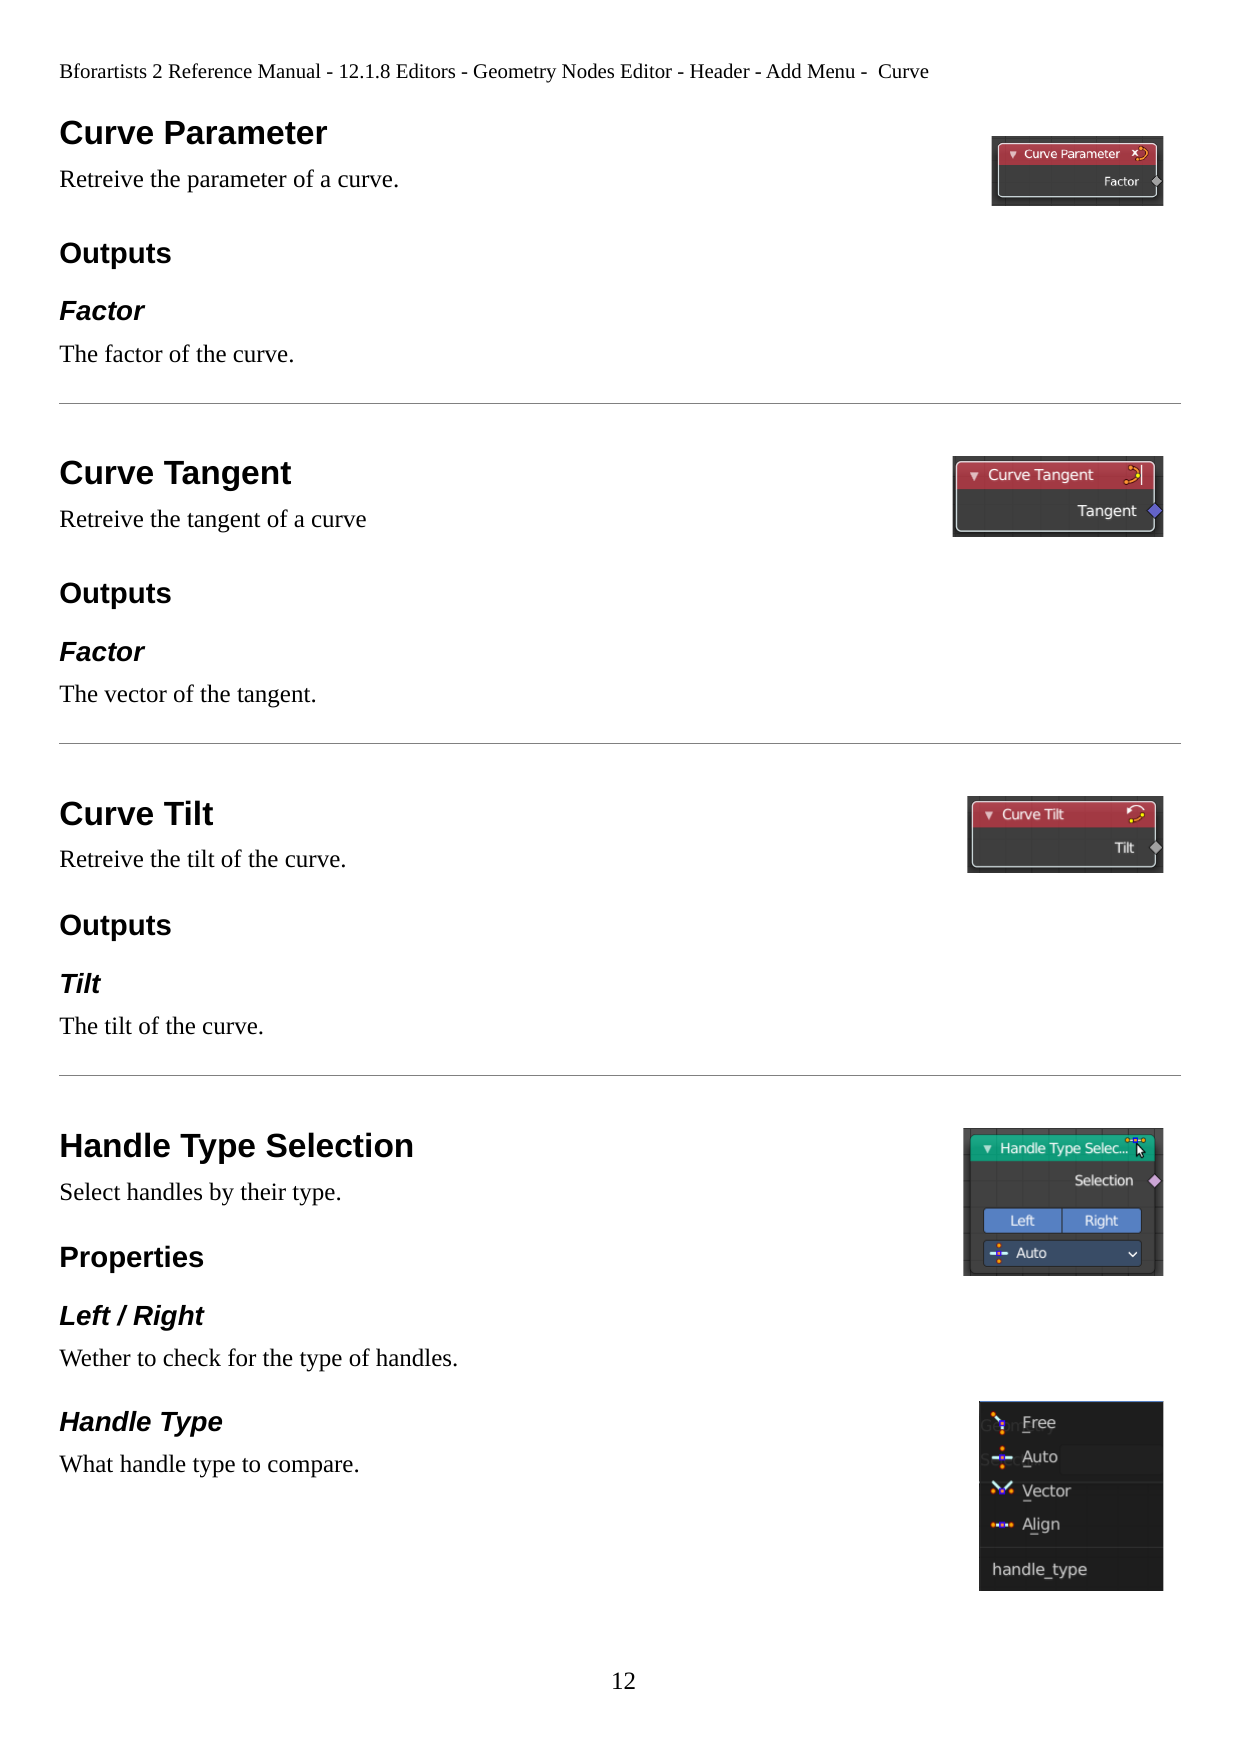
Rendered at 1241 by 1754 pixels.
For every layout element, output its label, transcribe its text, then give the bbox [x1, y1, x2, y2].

subtitle Left / Right [59, 1299, 1181, 1331]
subtitle Factor [59, 294, 1181, 326]
text Retreive the tilt of the curve. [59, 844, 967, 873]
text The vector of the tangent. [59, 679, 1181, 708]
text Select handles by their type. [59, 1177, 963, 1205]
text What handle type to compare. [59, 1449, 979, 1478]
subtitle Outputs [59, 576, 1181, 610]
picture [963, 1128, 1164, 1276]
subtitle Curve Tilt [59, 793, 1181, 832]
picture [967, 796, 1164, 873]
text Wether to check for the type of handles. [59, 1343, 1181, 1372]
subtitle Curve Parameter [59, 113, 1181, 151]
text Retreive the tangent of a curve [59, 504, 952, 533]
picture [991, 136, 1164, 206]
subtitle Tilt [59, 967, 1181, 999]
subtitle Properties [59, 1240, 963, 1274]
subtitle Outputs [59, 236, 1181, 269]
text Retreive the parameter of a curve. [59, 164, 991, 192]
picture [979, 1401, 1164, 1591]
subtitle Factor [59, 635, 1181, 667]
subtitle [1164, 1240, 1181, 1274]
text The factor of the curve. [59, 339, 1181, 368]
subtitle Handle Type [59, 1405, 979, 1437]
subtitle Handle Type Selection [59, 1125, 1181, 1164]
subtitle Outputs [59, 908, 1181, 942]
subtitle Curve Tangent [59, 453, 1181, 492]
text The tilt of the curve. [59, 1011, 1181, 1040]
subtitle [1164, 1405, 1181, 1437]
picture [952, 456, 1164, 537]
